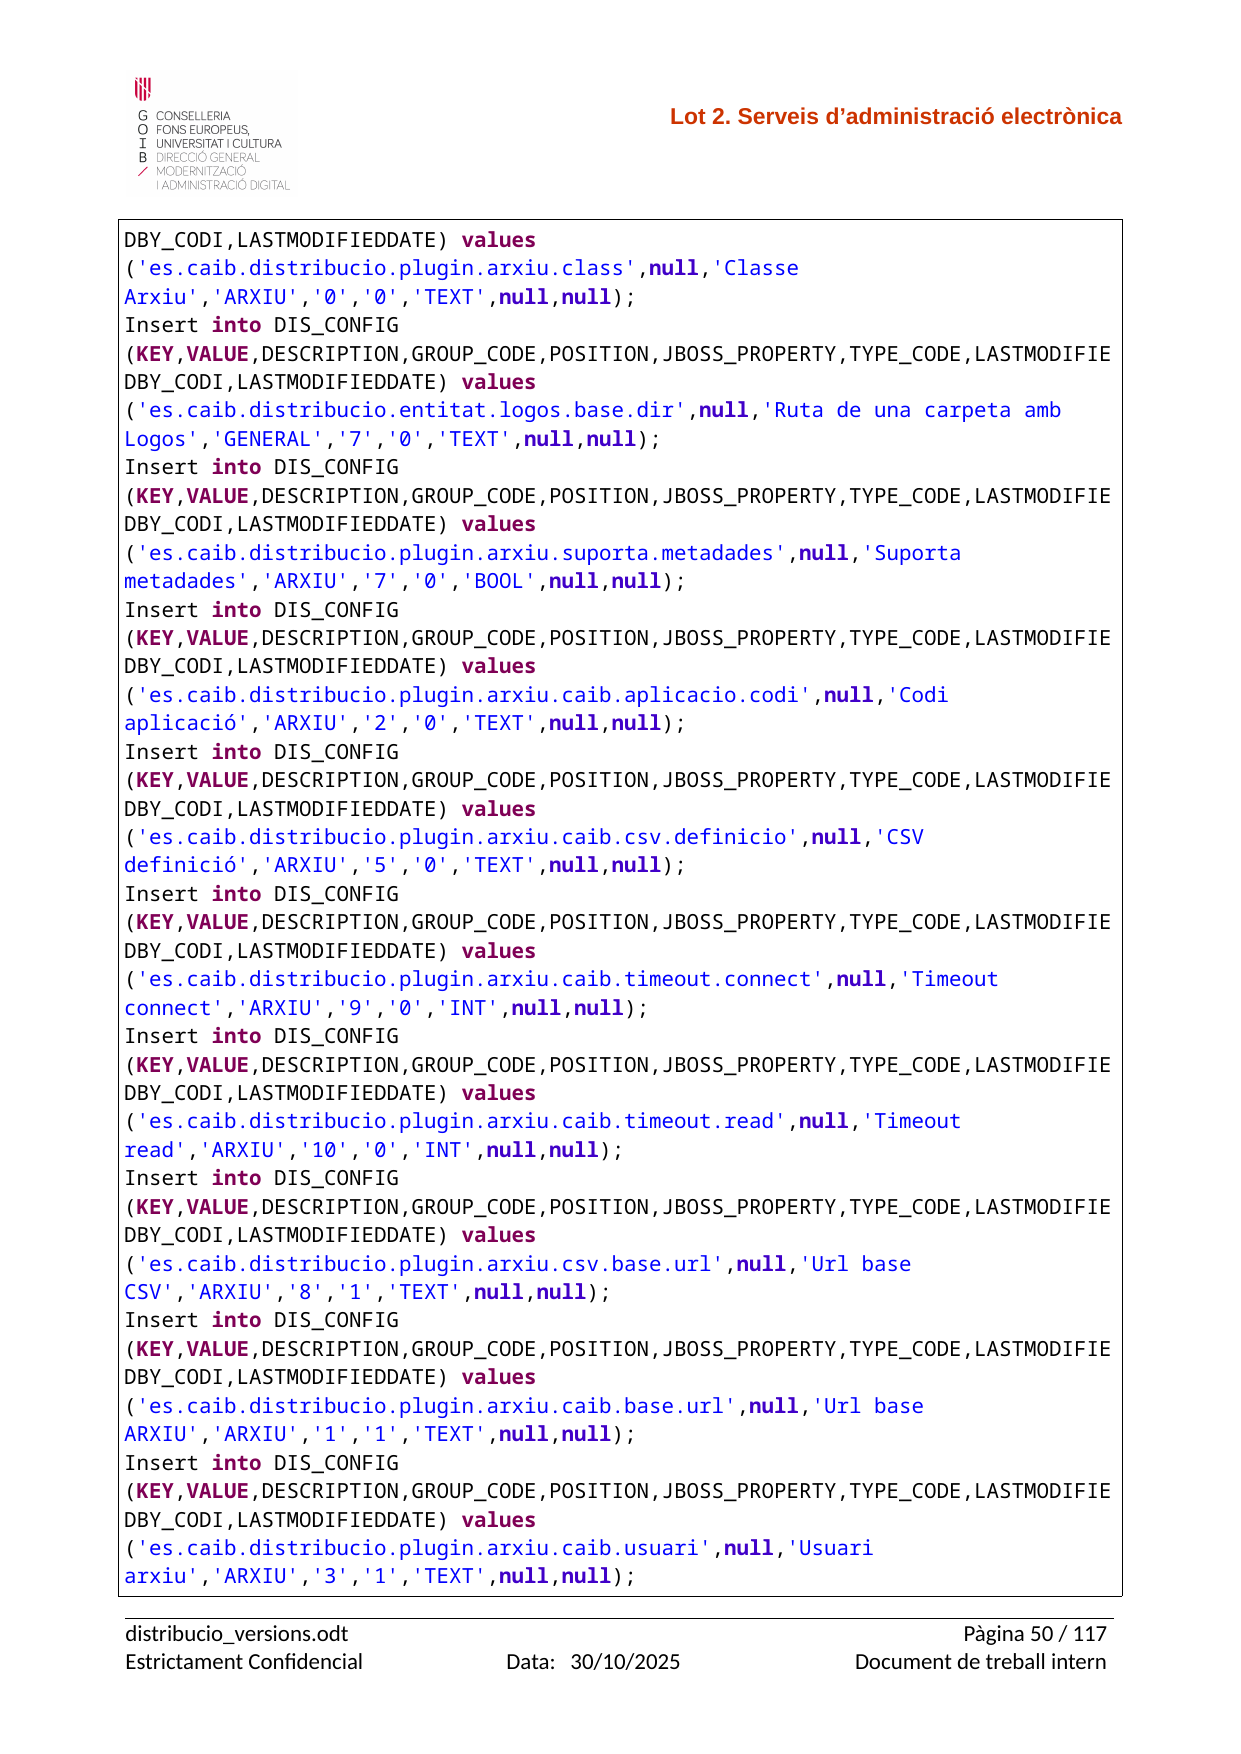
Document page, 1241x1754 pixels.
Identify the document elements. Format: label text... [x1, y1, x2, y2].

picture [126, 70, 299, 197]
table_header DBY_CODI,LASTMODIFIEDDATE) values ('es.caib.distribucio.plugin.arxiu.class',null,'Classe Arxiu','ARXIU','0','0','TEXT',null,null); Insert into DIS_CONFIG (KEY,VALUE,DESCRIPTION,GROUP_CODE,POSITION,JBOSS_PROPERTY,TYPE_CODE,LASTMODIFIEDBY_CODI,LASTMODIFIEDDATE) values ('es.caib.distribucio.entitat.logos.base.dir',null,'Ruta de una carpeta amb Logos','GENERAL','7','0','TEXT',null,null); Insert into DIS_CONFIG (KEY,VALUE,DESCRIPTION,GROUP_CODE,POSITION,JBOSS_PROPERTY,TYPE_CODE,LASTMODIFIEDBY_CODI,LASTMODIFIEDDATE) values ('es.caib.distribucio.plugin.arxiu.suporta.metadades',null,'Suporta metadades','ARXIU','7','0','BOOL',null,null); Insert into DIS_CONFIG (KEY,VALUE,DESCRIPTION,GROUP_CODE,POSITION,JBOSS_PROPERTY,TYPE_CODE,LASTMODIFIEDBY_CODI,LASTMODIFIEDDATE) values ('es.caib.distribucio.plugin.arxiu.caib.aplicacio.codi',null,'Codi aplicació','ARXIU','2','0','TEXT',null,null); Insert into DIS_CONFIG (KEY,VALUE,DESCRIPTION,GROUP_CODE,POSITION,JBOSS_PROPERTY,TYPE_CODE,LASTMODIFIEDBY_CODI,LASTMODIFIEDDATE) values ('es.caib.distribucio.plugin.arxiu.caib.csv.definicio',null,'CSV definició','ARXIU','5','0','TEXT',null,null); Insert into DIS_CONFIG (KEY,VALUE,DESCRIPTION,GROUP_CODE,POSITION,JBOSS_PROPERTY,TYPE_CODE,LASTMODIFIEDBY_CODI,LASTMODIFIEDDATE) values ('es.caib.distribucio.plugin.arxiu.caib.timeout.connect',null,'Timeout connect','ARXIU','9','0','INT',null,null); Insert into DIS_CONFIG (KEY,VALUE,DESCRIPTION,GROUP_CODE,POSITION,JBOSS_PROPERTY,TYPE_CODE,LASTMODIFIEDBY_CODI,LASTMODIFIEDDATE) values ('es.caib.distribucio.plugin.arxiu.caib.timeout.read',null,'Timeout read','ARXIU','10','0','INT',null,null); Insert into DIS_CONFIG (KEY,VALUE,DESCRIPTION,GROUP_CODE,POSITION,JBOSS_PROPERTY,TYPE_CODE,LASTMODIFIEDBY_CODI,LASTMODIFIEDDATE) values ('es.caib.distribucio.plugin.arxiu.csv.base.url',null,'Url base CSV','ARXIU','8','1','TEXT',null,null); Insert into DIS_CONFIG (KEY,VALUE,DESCRIPTION,GROUP_CODE,POSITION,JBOSS_PROPERTY,TYPE_CODE,LASTMODIFIEDBY_CODI,LASTMODIFIEDDATE) values ('es.caib.distribucio.plugin.arxiu.caib.base.url',null,'Url base ARXIU','ARXIU','1','1','TEXT',null,null); Insert into DIS_CONFIG (KEY,VALUE,DESCRIPTION,GROUP_CODE,POSITION,JBOSS_PROPERTY,TYPE_CODE,LASTMODIFIEDBY_CODI,LASTMODIFIEDDATE) values ('es.caib.distribucio.plugin.arxiu.caib.usuari',null,'Usuari arxiu','ARXIU','3','1','TEXT',null,null); [119, 220, 1122, 1596]
